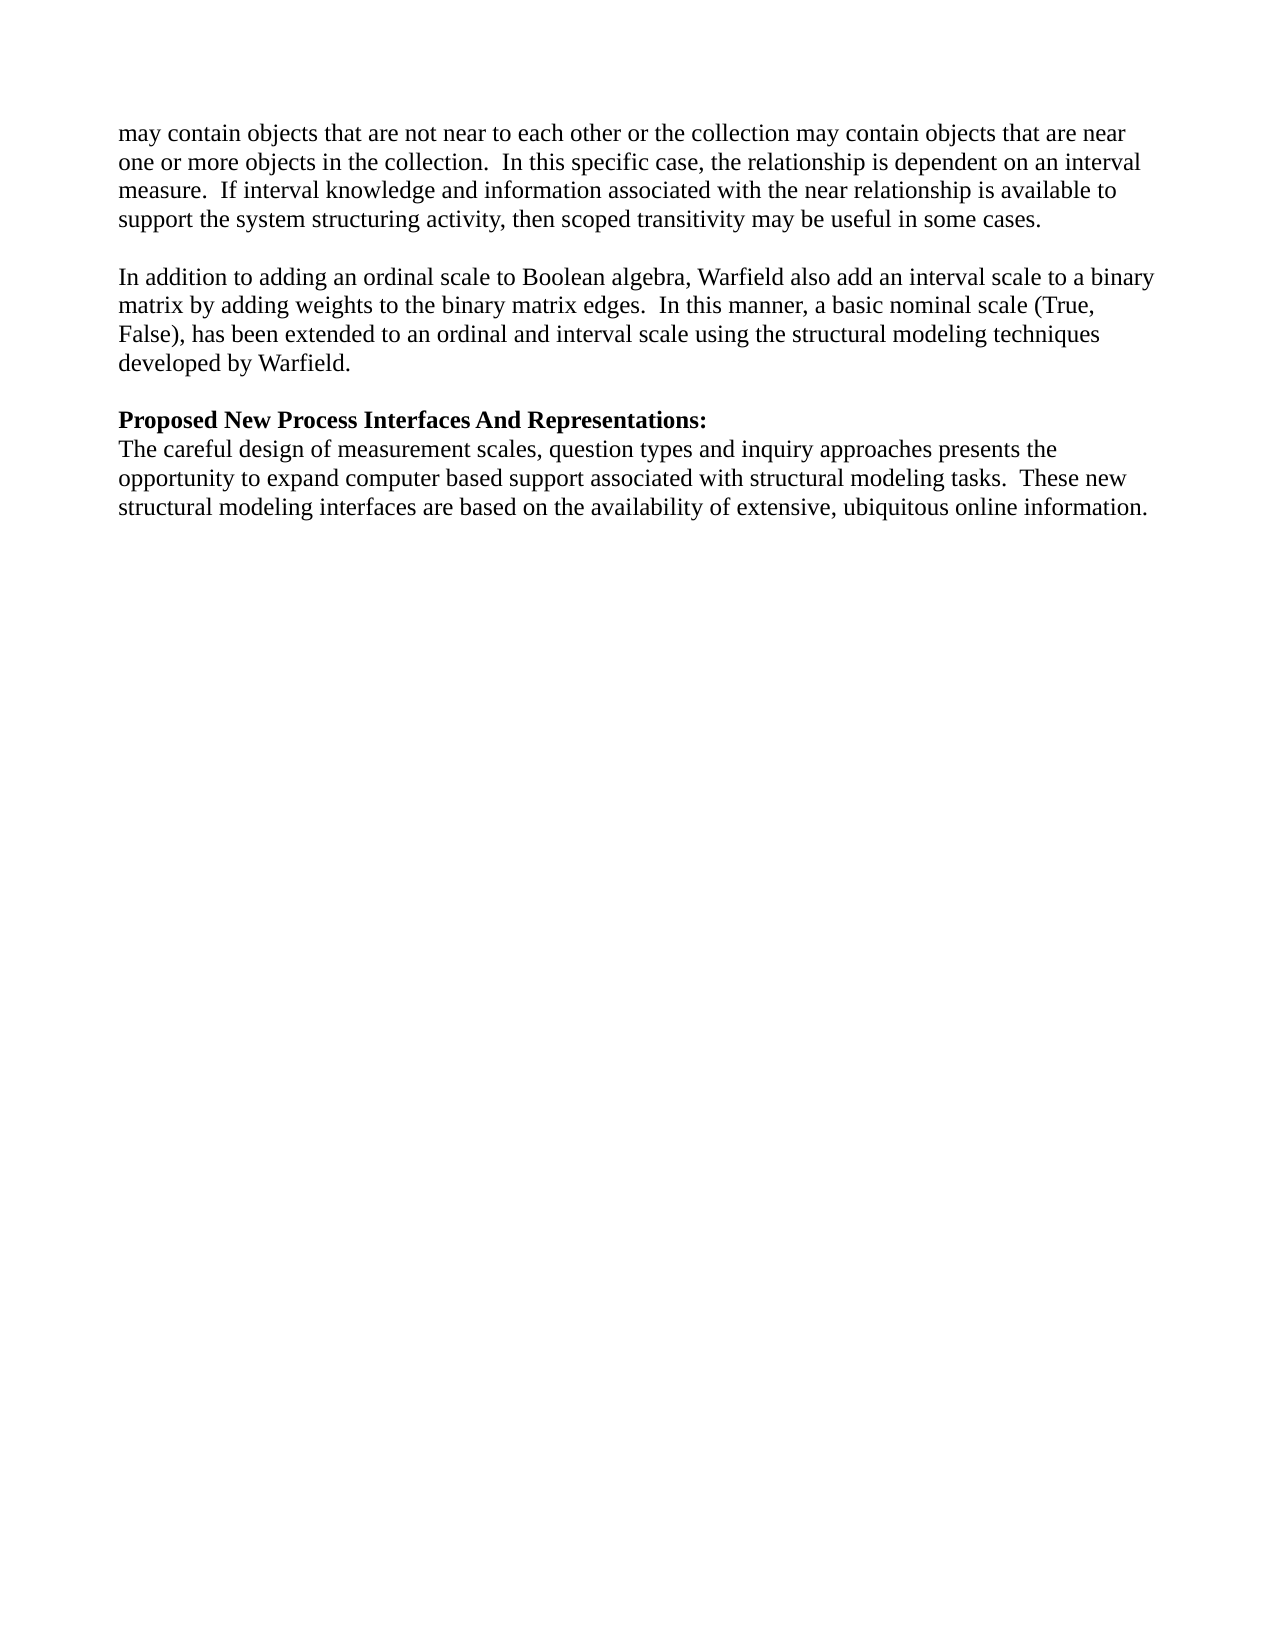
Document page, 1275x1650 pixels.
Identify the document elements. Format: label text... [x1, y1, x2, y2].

text Proposed New Process Interfaces And Representations: [118, 406, 1157, 434]
text In addition to adding an ordinal scale to Boolean algebra, Warfield also add an interval scale to a binary matrix by adding weights to the binary matrix edges. In this manner, a basic nominal scale (True, False), has been extended to an ordinal and interval scale using the structural modeling techniques developed by Warfield. [118, 262, 1157, 377]
text may contain objects that are not near to each other or the collection may contain objects that are near one or more objects in the collection. In this specific case, the relationship is dependent on an interval measure. If interval knowledge and information associated with the near relationship is available to support the system structuring activity, then scoped transitivity may be useful in some cases. [118, 118, 1157, 233]
text The careful design of measurement scales, question types and inquiry approaches presents the opportunity to expand computer based support associated with structural modeling tasks. These new structural modeling interfaces are based on the availability of extensive, ubiquitous online information. [118, 434, 1157, 521]
